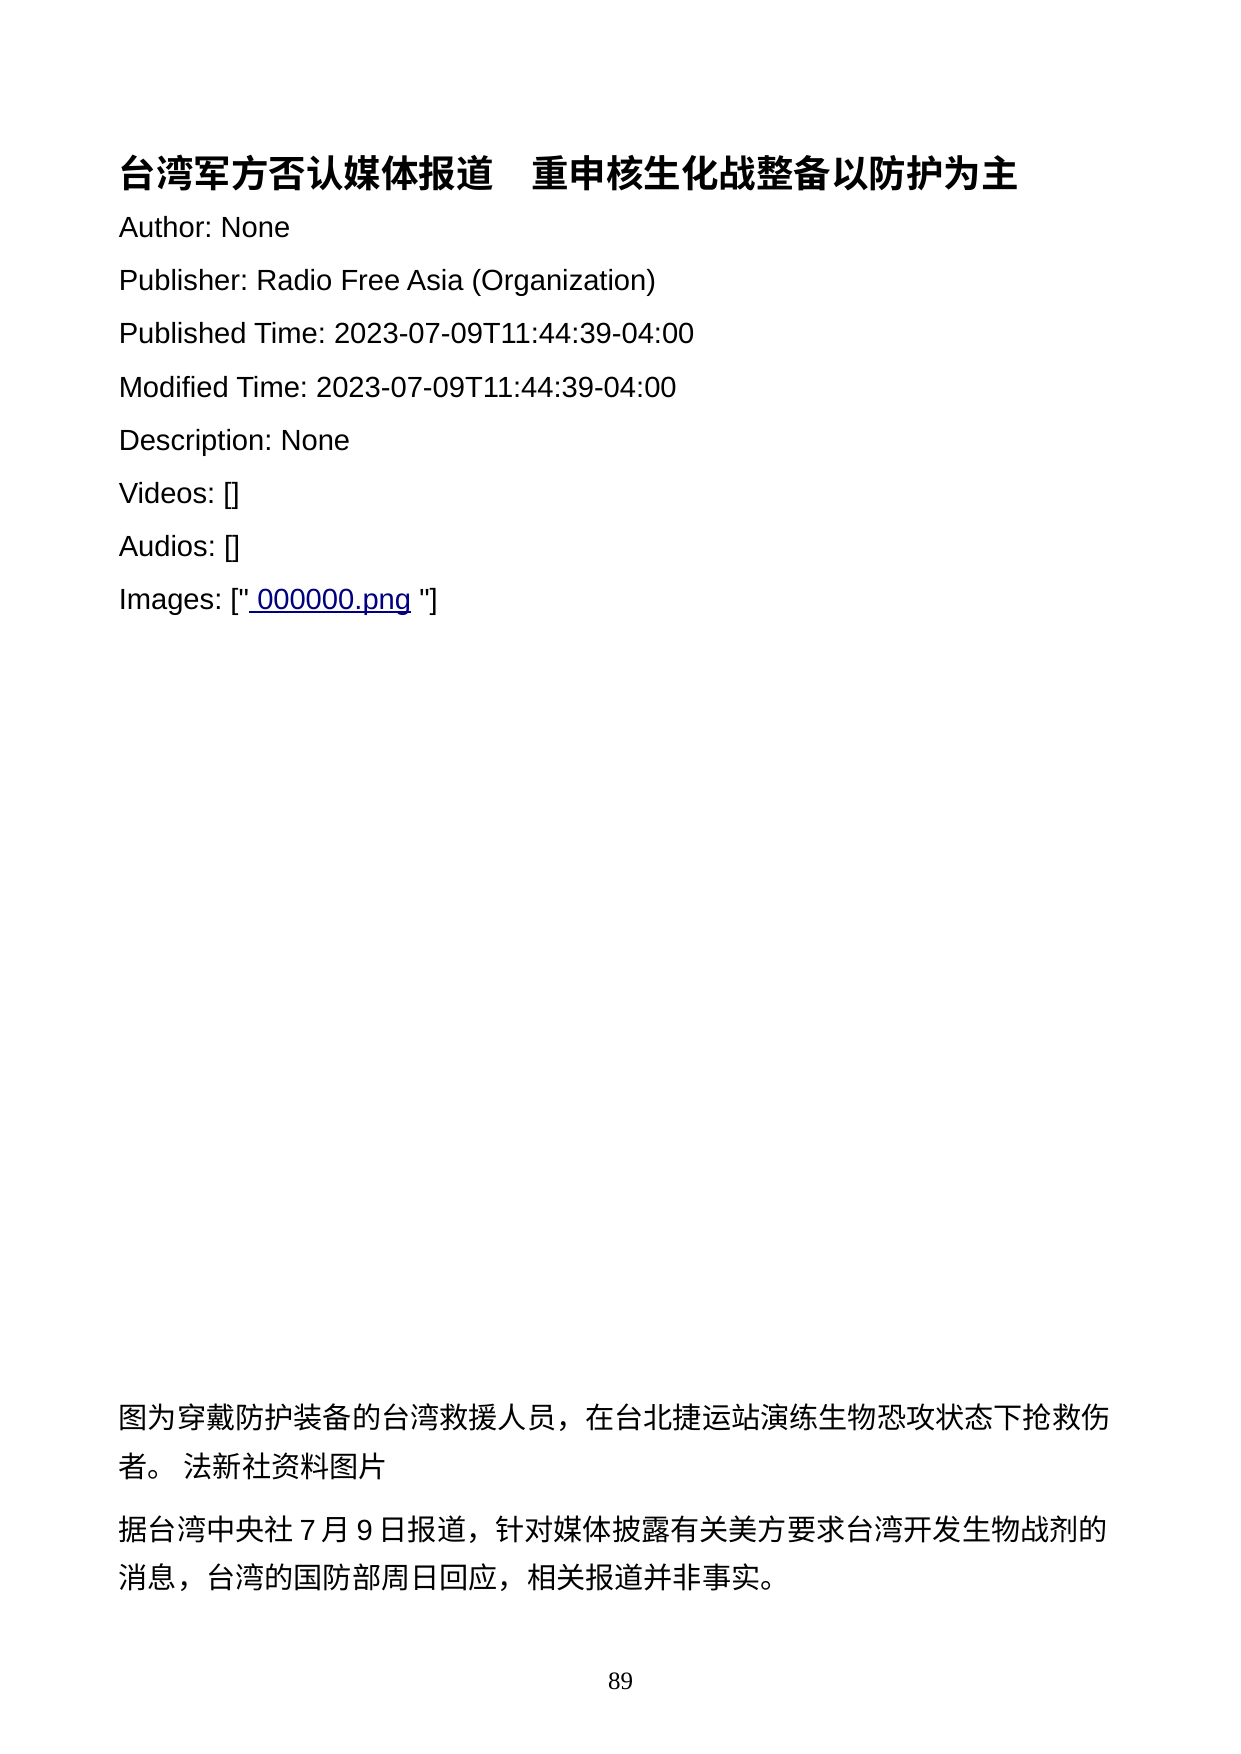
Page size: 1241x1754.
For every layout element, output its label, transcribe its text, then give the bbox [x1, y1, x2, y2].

subtitle 台湾军方否认媒体报道 重申核生化战整备以防护为主 [118, 143, 1122, 198]
text Author: None [118, 210, 1122, 244]
text Videos: [] [118, 476, 1122, 509]
text Description: None [118, 423, 1122, 456]
text Modified Time: 2023-07-09T11:44:39-04:00 [118, 370, 1122, 403]
text 图为穿戴防护装备的台湾救援人员，在台北捷运站演练生物恐攻状态下抢救伤者。 法新社资料图片 [118, 635, 1122, 1486]
text Publisher: Radio Free Asia (Organization) [118, 263, 1122, 297]
text 据台湾中央社7月9日报道，针对媒体披露有关美方要求台湾开发生物战剂的消息，台湾的国防部周日回应，相关报道并非事实。 [118, 1506, 1122, 1597]
text Images: [" 000000.png "] [118, 582, 1122, 616]
text Audios: [] [118, 529, 1122, 563]
text Published Time: 2023-07-09T11:44:39-04:00 [118, 317, 1122, 350]
